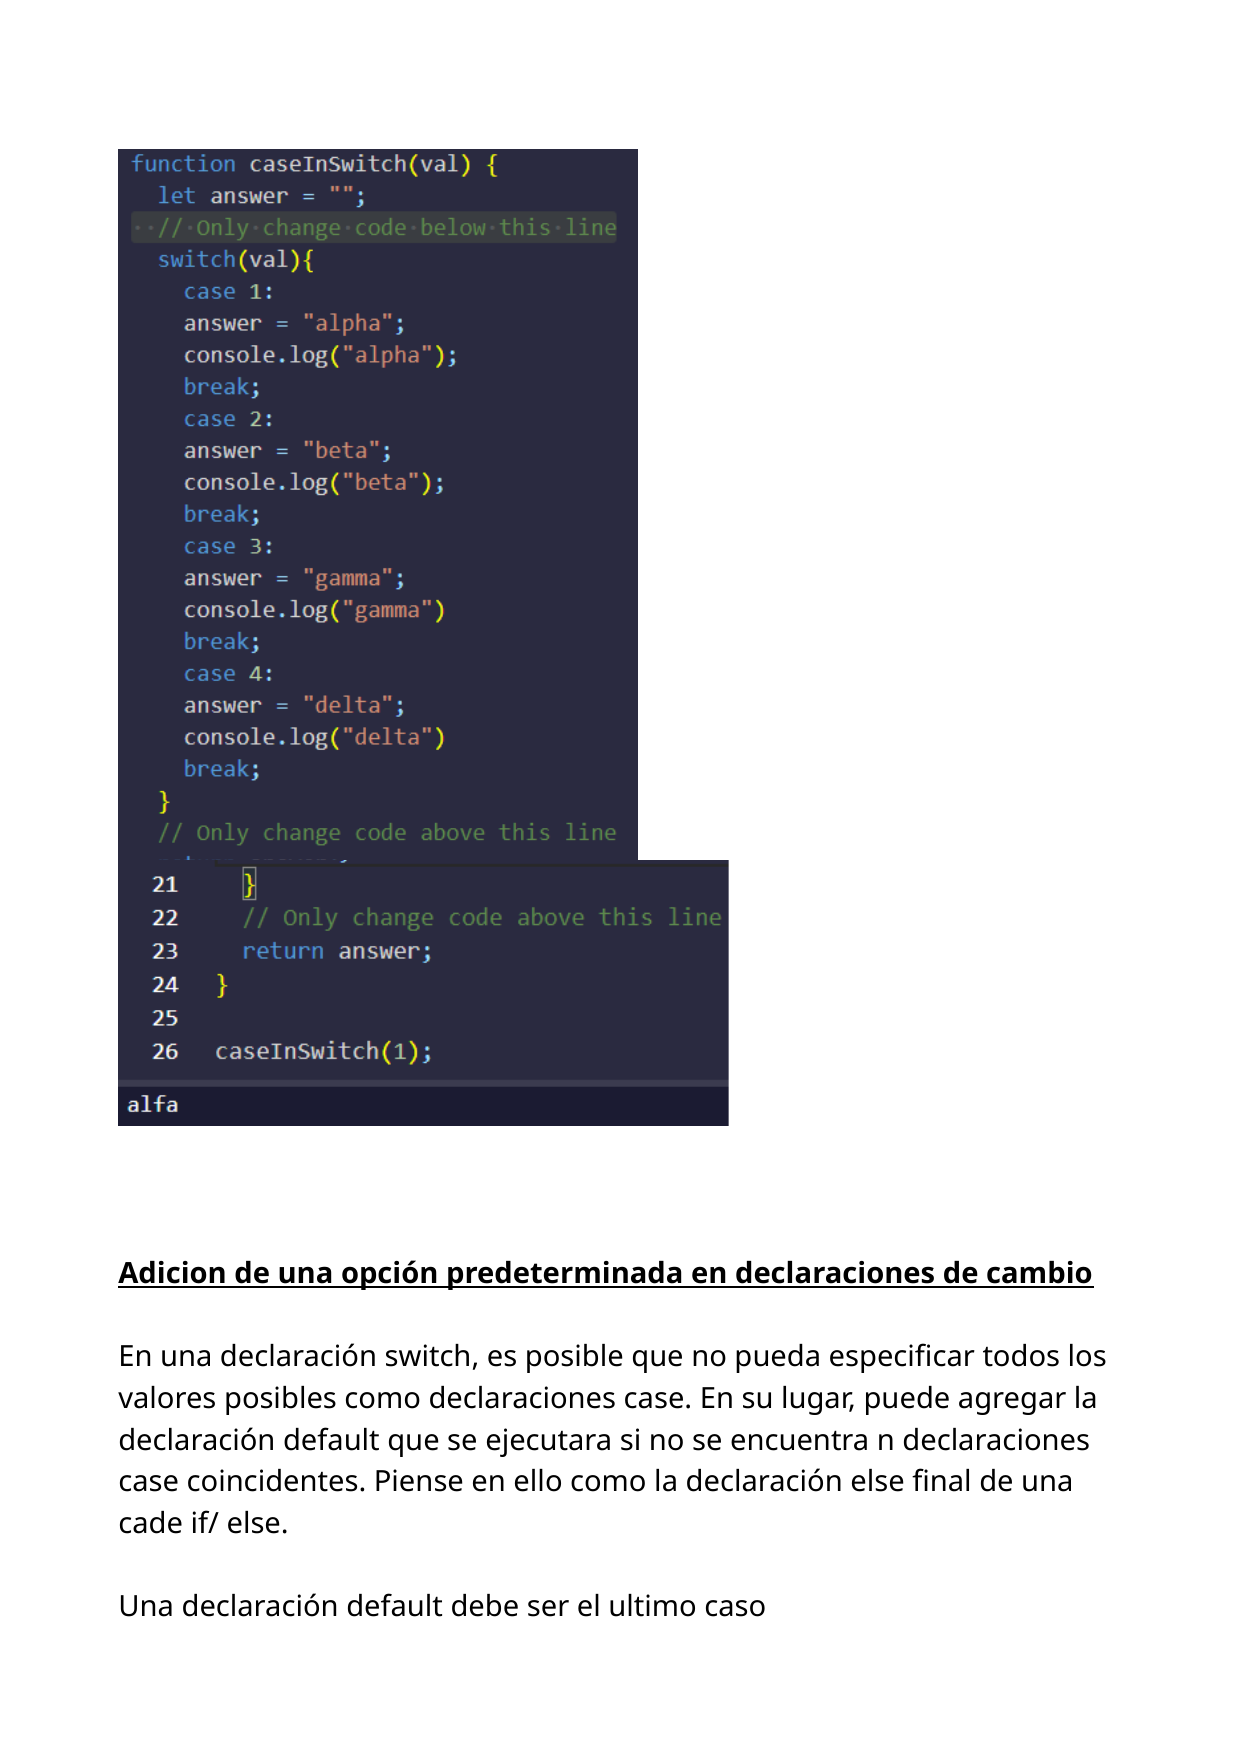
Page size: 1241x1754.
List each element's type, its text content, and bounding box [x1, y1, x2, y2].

text Adicion de una opción predeterminada en declaraciones de cambio [118, 1250, 1122, 1292]
text En una declaración switch, es posible que no pueda especificar todos los valores posibles como declaraciones case. En su lugar, puede agregar la declaración default que se ejecutara si no se encuentra n declaraciones case coincidentes. Piense en ello como la declaración else final de una cade if/ else. [118, 1333, 1122, 1542]
text Una declaración default debe ser el ultimo caso [118, 1583, 1122, 1625]
